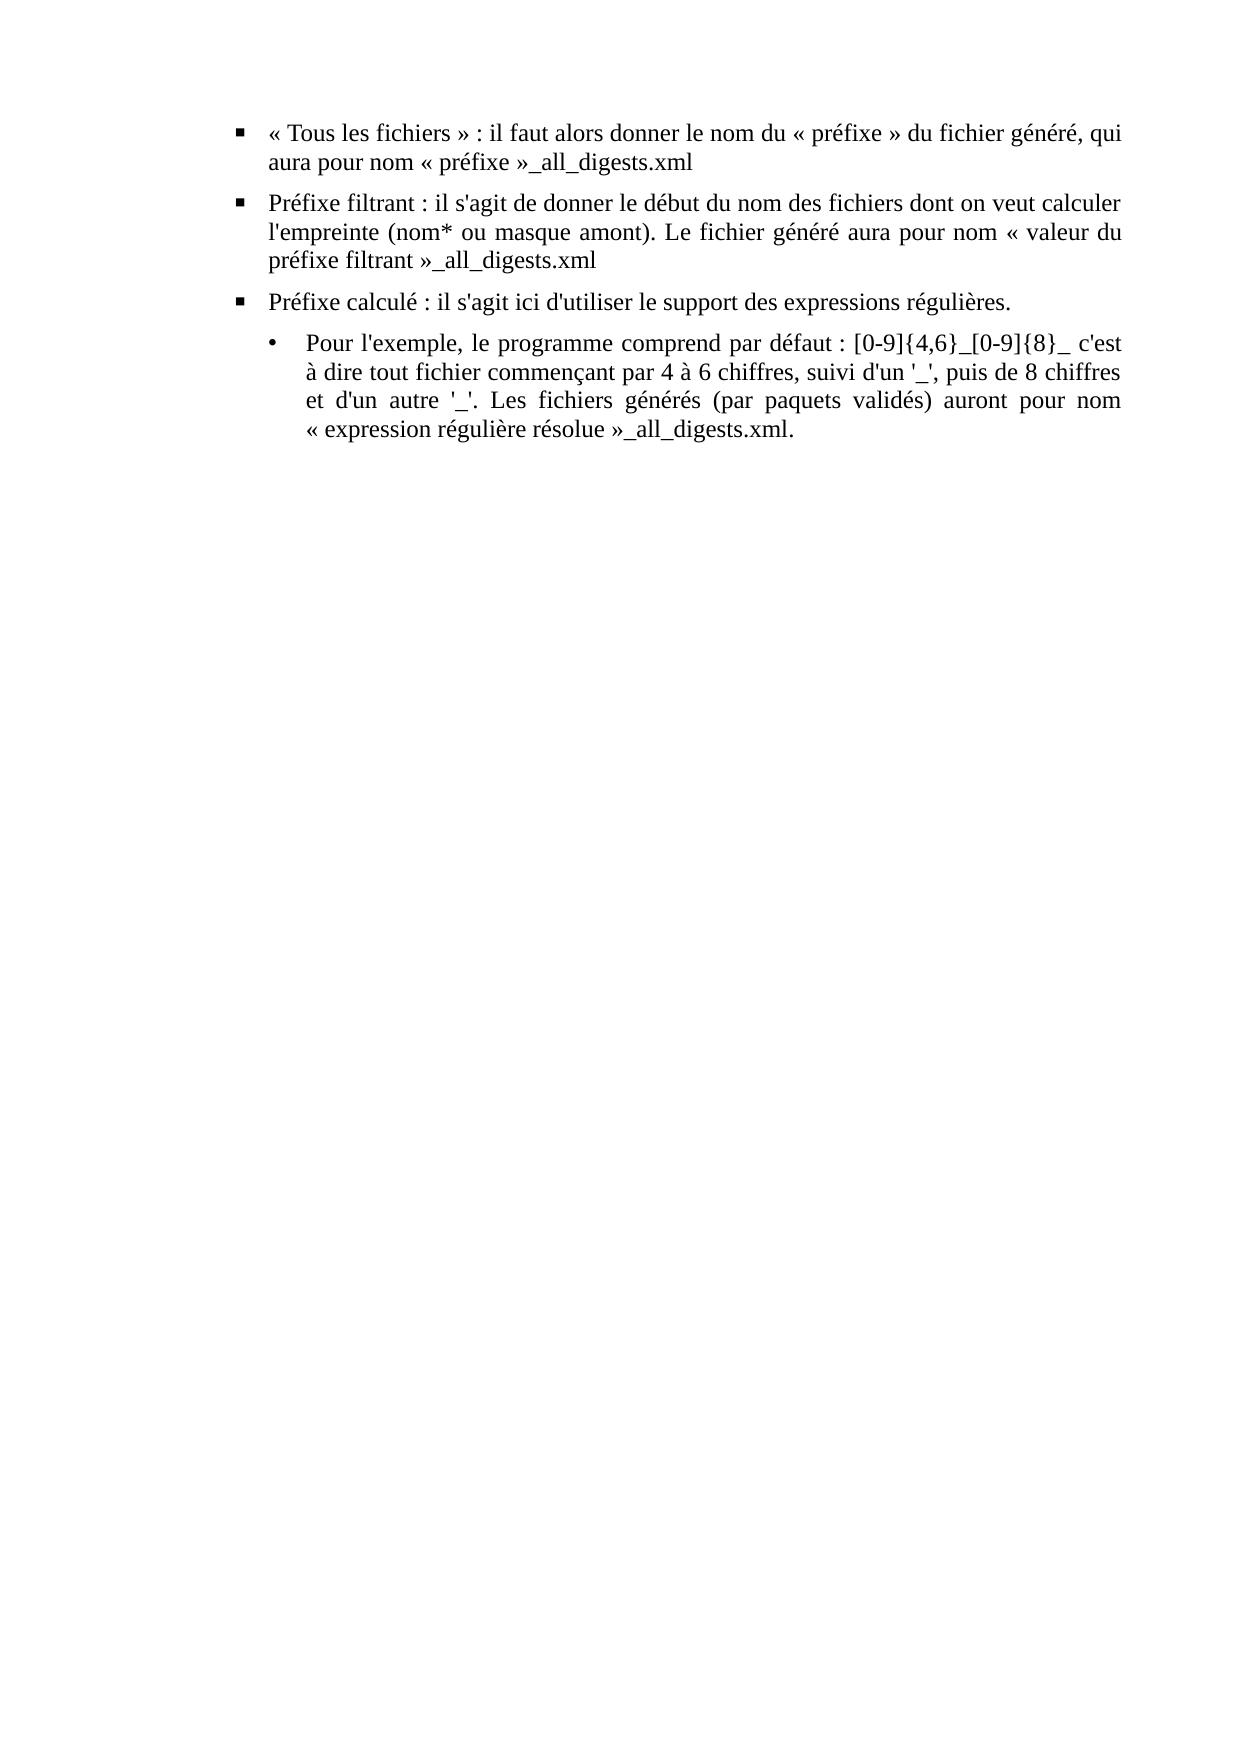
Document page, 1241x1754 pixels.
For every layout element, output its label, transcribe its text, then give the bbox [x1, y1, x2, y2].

list « Tous les fichiers » : il faut alors donner le nom du « préfixe » du fichier généré, qui aura pour nom « préfixe »_all_digests.xml [231, 118, 1122, 176]
list Préfixe filtrant : il s'agit de donner le début du nom des fichiers dont on veut calculer l'empreinte (nom* ou masque amont). Le fichier généré aura pour nom « valeur du préfixe filtrant »_all_digests.xml [231, 188, 1122, 274]
list Préfixe calculé : il s'agit ici d'utiliser le support des expressions régulières. [231, 287, 1122, 316]
list Pour l'exemple, le programme comprend par défaut : [0-9]{4,6}_[0-9]{8}_ c'est à dire tout fichier commençant par 4 à 6 chiffres, suivi d'un '_', puis de 8 chiffres et d'un autre '_'. Les fichiers générés (par paquets validés) auront pour nom « expression régulière résolue »_all_digests.xml. [268, 328, 1122, 443]
